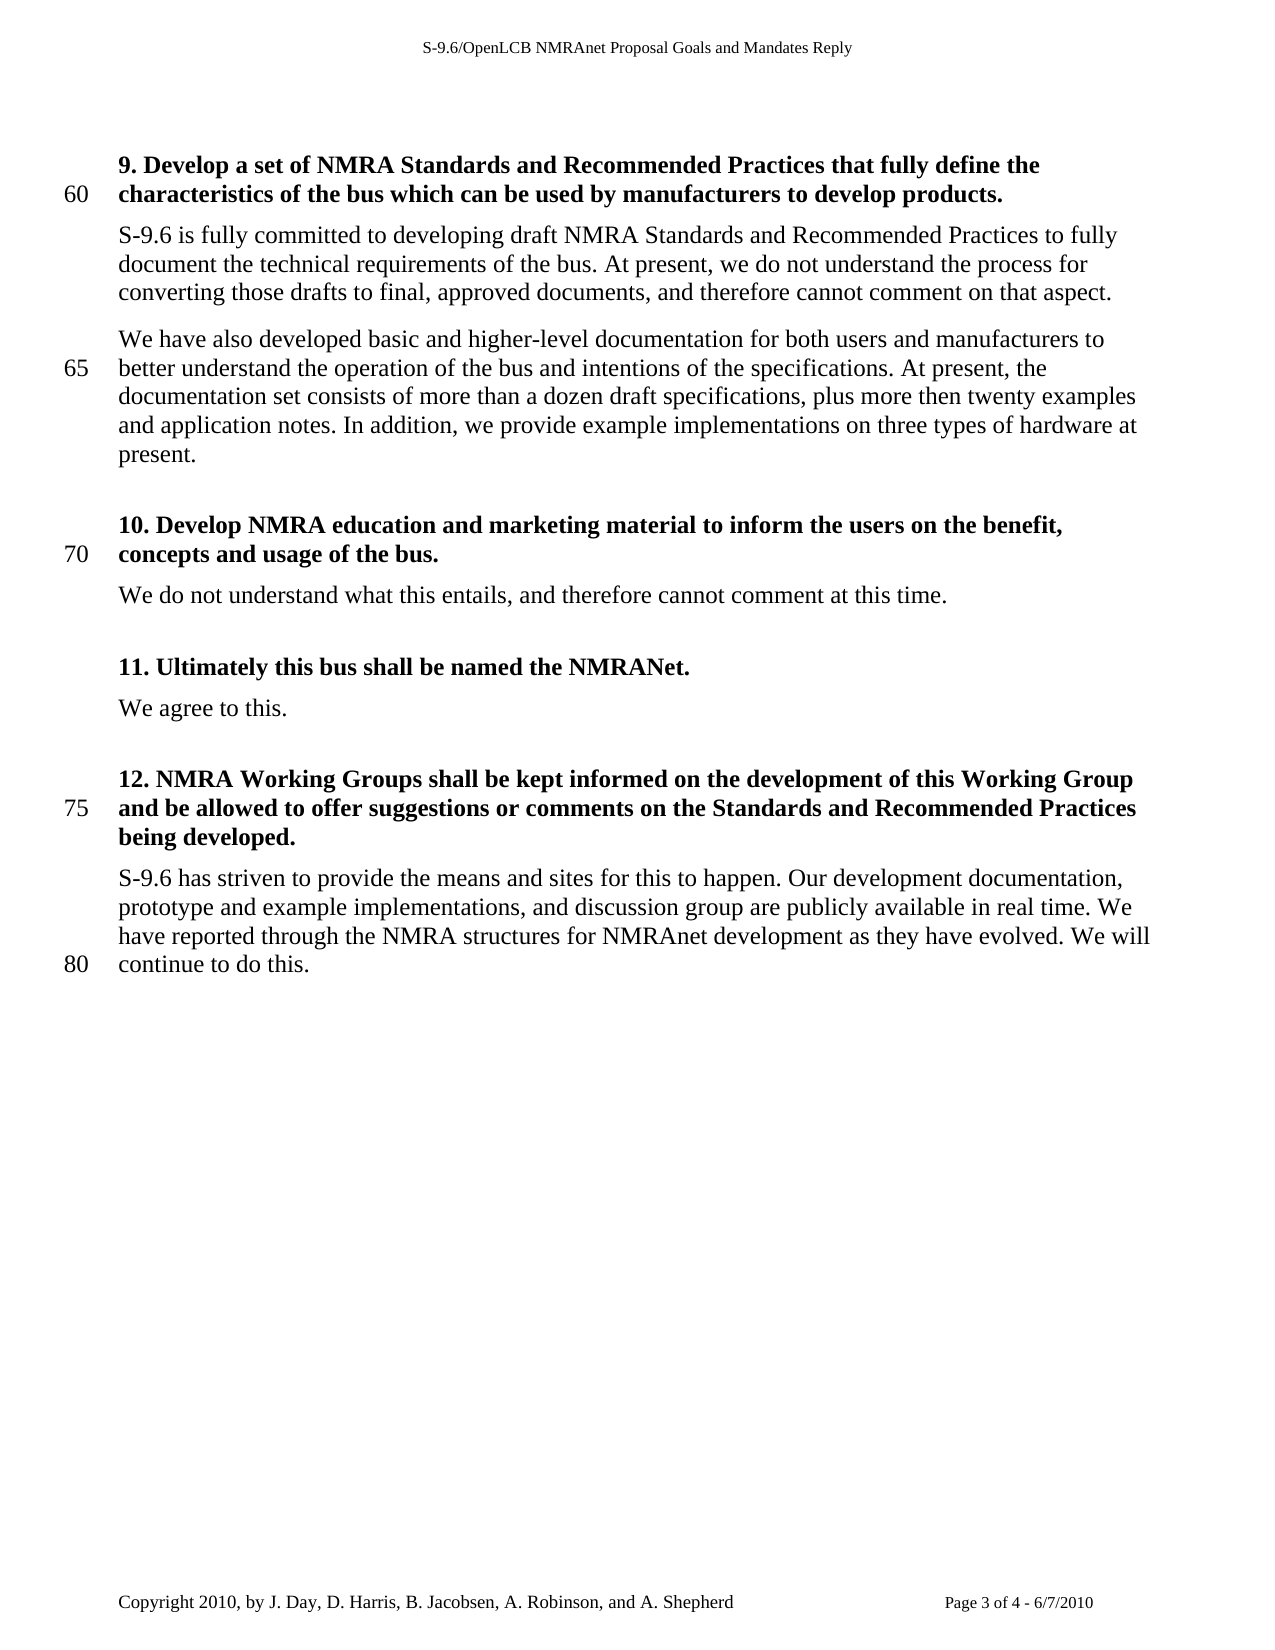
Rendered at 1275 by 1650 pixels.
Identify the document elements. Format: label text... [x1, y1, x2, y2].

subtitle 11. Ultimately this bus shall be named the NMRANet. [118, 652, 1157, 681]
subtitle 12. NMRA Working Groups shall be kept informed on the development of this Working Group and be allowed to offer suggestions or comments on the Standards and Recommended Practices being developed. [118, 764, 1157, 851]
subtitle 10. Develop NMRA education and marketing material to inform the users on the benefit, concepts and usage of the bus. [118, 510, 1157, 568]
text We agree to this. [118, 693, 1157, 722]
text We have also developed basic and higher-level documentation for both users and manufacturers to better understand the operation of the bus and intentions of the specifications. At present, the documentation set consists of more than a dozen draft specifications, plus more then twenty examples and application notes. In addition, we provide example implementations on three types of hardware at present. [118, 324, 1157, 468]
text S-9.6 has striven to provide the means and sites for this to happen. Our development documentation, prototype and example implementations, and discussion group are publicly available in real time. We have reported through the NMRA structures for NMRAnet development as they have evolved. We will continue to do this. [118, 863, 1157, 978]
subtitle 9. Develop a set of NMRA Standards and Recommended Practices that fully define the characteristics of the bus which can be used by manufacturers to develop products. [118, 150, 1157, 207]
text S-9.6 is fully committed to developing draft NMRA Standards and Recommended Practices to fully document the technical requirements of the bus. At present, we do not understand the process for converting those drafts to final, approved documents, and therefore cannot comment on that aspect. [118, 220, 1157, 306]
text We do not understand what this entails, and therefore cannot comment at this time. [118, 580, 1157, 609]
